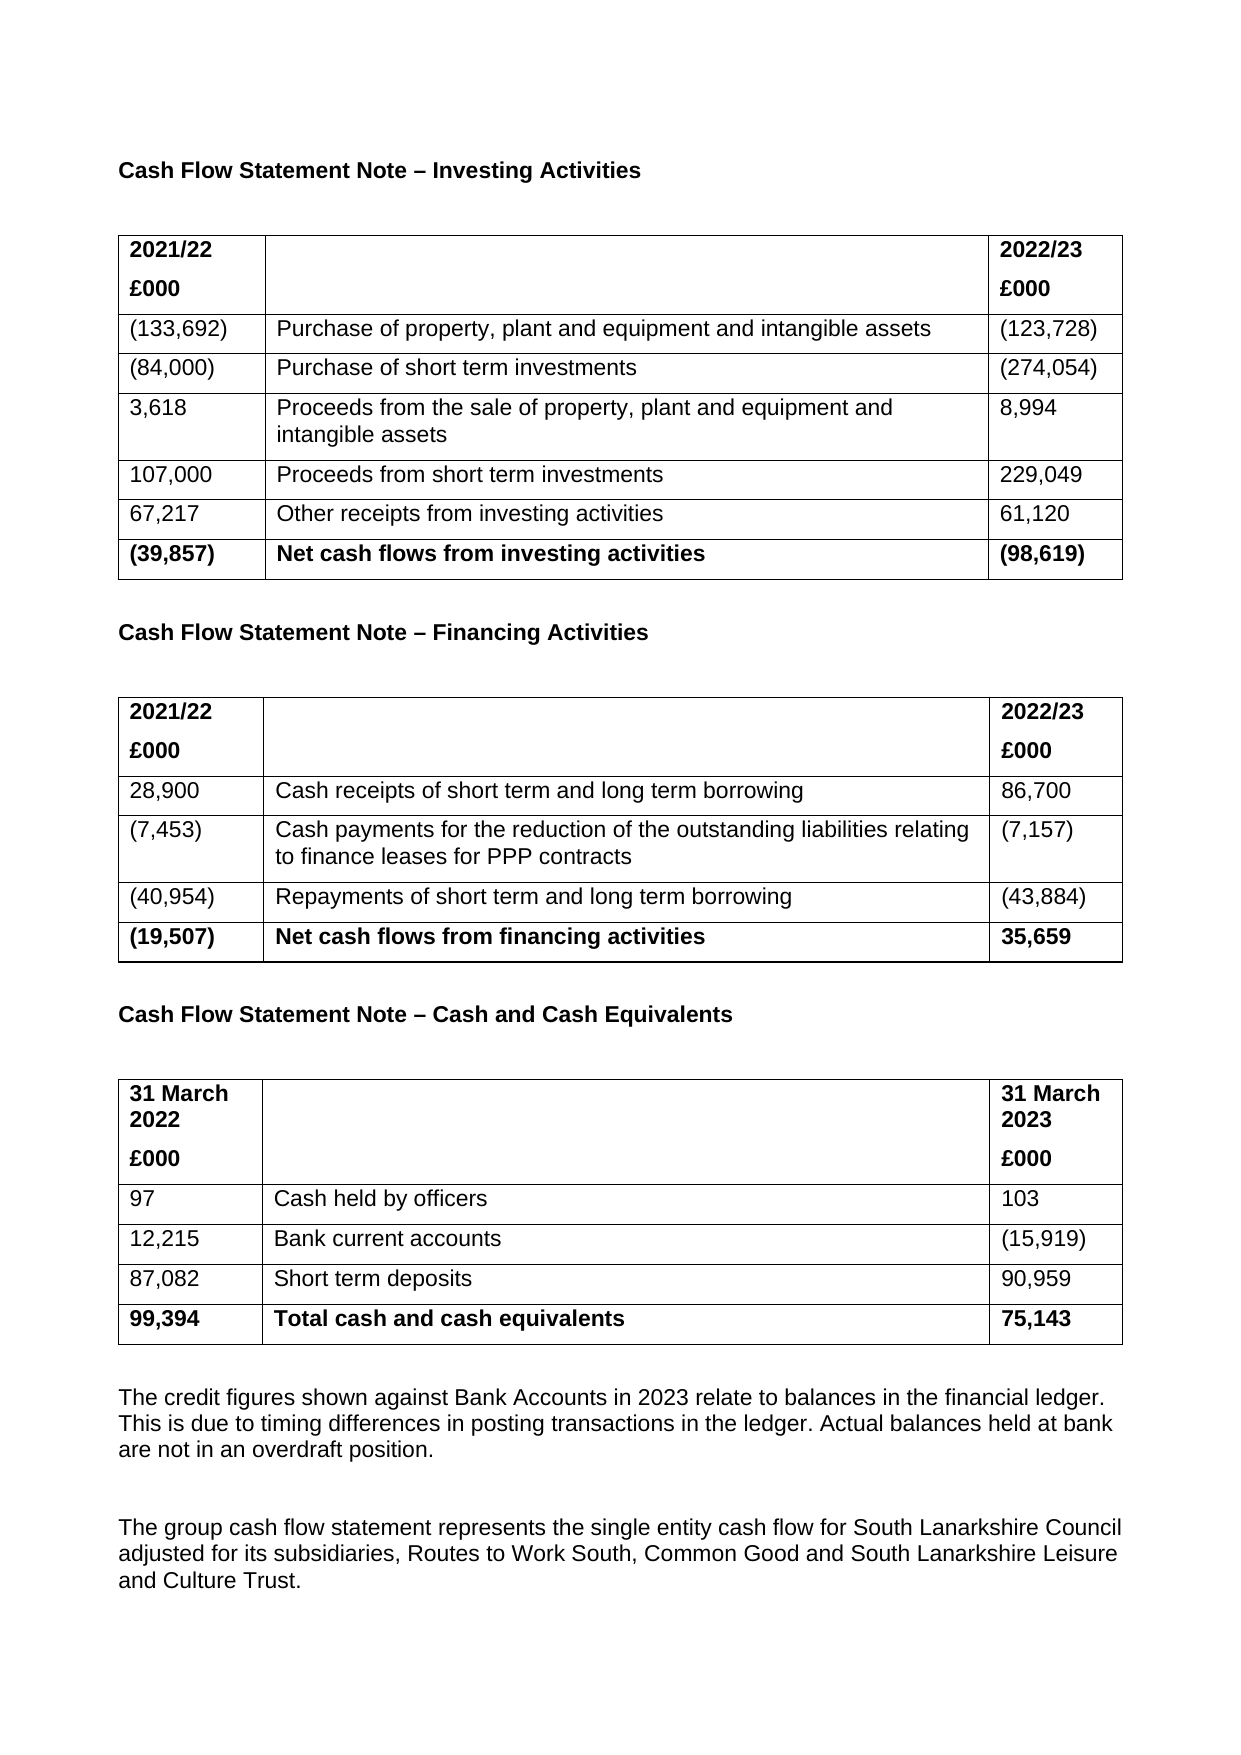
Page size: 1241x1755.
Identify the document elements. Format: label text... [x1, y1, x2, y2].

table_cell Proceeds from the sale of property, plant and equipment and intangible assets [266, 394, 988, 459]
table_cell Net cash flows from investing activities [266, 540, 988, 579]
table_cell (15,919) [990, 1225, 1122, 1264]
table_cell Cash receipts of short term and long term borrowing [264, 777, 989, 815]
table_cell (7,453) [119, 816, 263, 882]
table_cell Proceeds from short term investments [266, 461, 988, 499]
table_cell Repayments of short term and long term borrowing [264, 883, 989, 922]
table_cell 90,959 [990, 1265, 1122, 1304]
table_cell 67,217 [119, 500, 265, 539]
table_header 2021/22 £000 [119, 236, 265, 313]
table_cell Short term deposits [263, 1265, 989, 1304]
table_header 2022/23 £000 [990, 698, 1122, 776]
table_cell 107,000 [119, 461, 265, 499]
table_header [266, 236, 988, 313]
table_cell 87,082 [119, 1265, 262, 1304]
text Cash Flow Statement Note – Investing Activities [118, 157, 1122, 183]
table_cell 3,618 [119, 394, 265, 459]
table_cell 97 [119, 1185, 262, 1224]
text Cash Flow Statement Note – Cash and Cash Equivalents [118, 1001, 1122, 1028]
table_cell (98,619) [989, 540, 1122, 579]
text Cash Flow Statement Note – Financing Activities [118, 619, 1122, 645]
table_header [264, 698, 989, 776]
table_cell Other receipts from investing activities [266, 500, 988, 539]
table_cell (84,000) [119, 354, 265, 393]
table_cell Purchase of short term investments [266, 354, 988, 393]
table_cell (19,507) [119, 923, 263, 961]
table_cell Cash payments for the reduction of the outstanding liabilities relating to finance leases for PPP contracts [264, 816, 989, 882]
table_cell (274,054) [989, 354, 1122, 393]
table_cell 8,994 [989, 394, 1122, 459]
table_header 31 March 2023 £000 [990, 1080, 1122, 1184]
table_cell 229,049 [989, 461, 1122, 499]
table_cell 99,394 [119, 1305, 262, 1344]
table_header 31 March 2022 £000 [119, 1080, 262, 1184]
table_cell (123,728) [989, 315, 1122, 353]
table_header [263, 1080, 989, 1184]
text The credit figures shown against Bank Accounts in 2023 relate to balances in the financial ledger. This is due to timing differences in posting transactions in the ledger. Actual balances held at bank are not in an overdraft position. [118, 1384, 1122, 1463]
table_cell 12,215 [119, 1225, 262, 1264]
table_cell Total cash and cash equivalents [263, 1305, 989, 1344]
table_cell 28,900 [119, 777, 263, 815]
table_cell (7,157) [990, 816, 1122, 882]
table_cell (43,884) [990, 883, 1122, 922]
table_cell Purchase of property, plant and equipment and intangible assets [266, 315, 988, 353]
table_cell Net cash flows from financing activities [264, 923, 989, 961]
table_cell 35,659 [990, 923, 1122, 961]
table_cell (133,692) [119, 315, 265, 353]
table_cell Bank current accounts [263, 1225, 989, 1264]
table_header 2022/23 £000 [989, 236, 1122, 313]
table_cell 86,700 [990, 777, 1122, 815]
table_cell 75,143 [990, 1305, 1122, 1344]
table_cell (40,954) [119, 883, 263, 922]
table_cell Cash held by officers [263, 1185, 989, 1224]
table_cell 61,120 [989, 500, 1122, 539]
table_header 2021/22 £000 [119, 698, 263, 776]
table_cell (39,857) [119, 540, 265, 579]
text The group cash flow statement represents the single entity cash flow for South Lanarkshire Council adjusted for its subsidiaries, Routes to Work South, Common Good and South Lanarkshire Leisure and Culture Trust. [118, 1514, 1122, 1593]
table_cell 103 [990, 1185, 1122, 1224]
